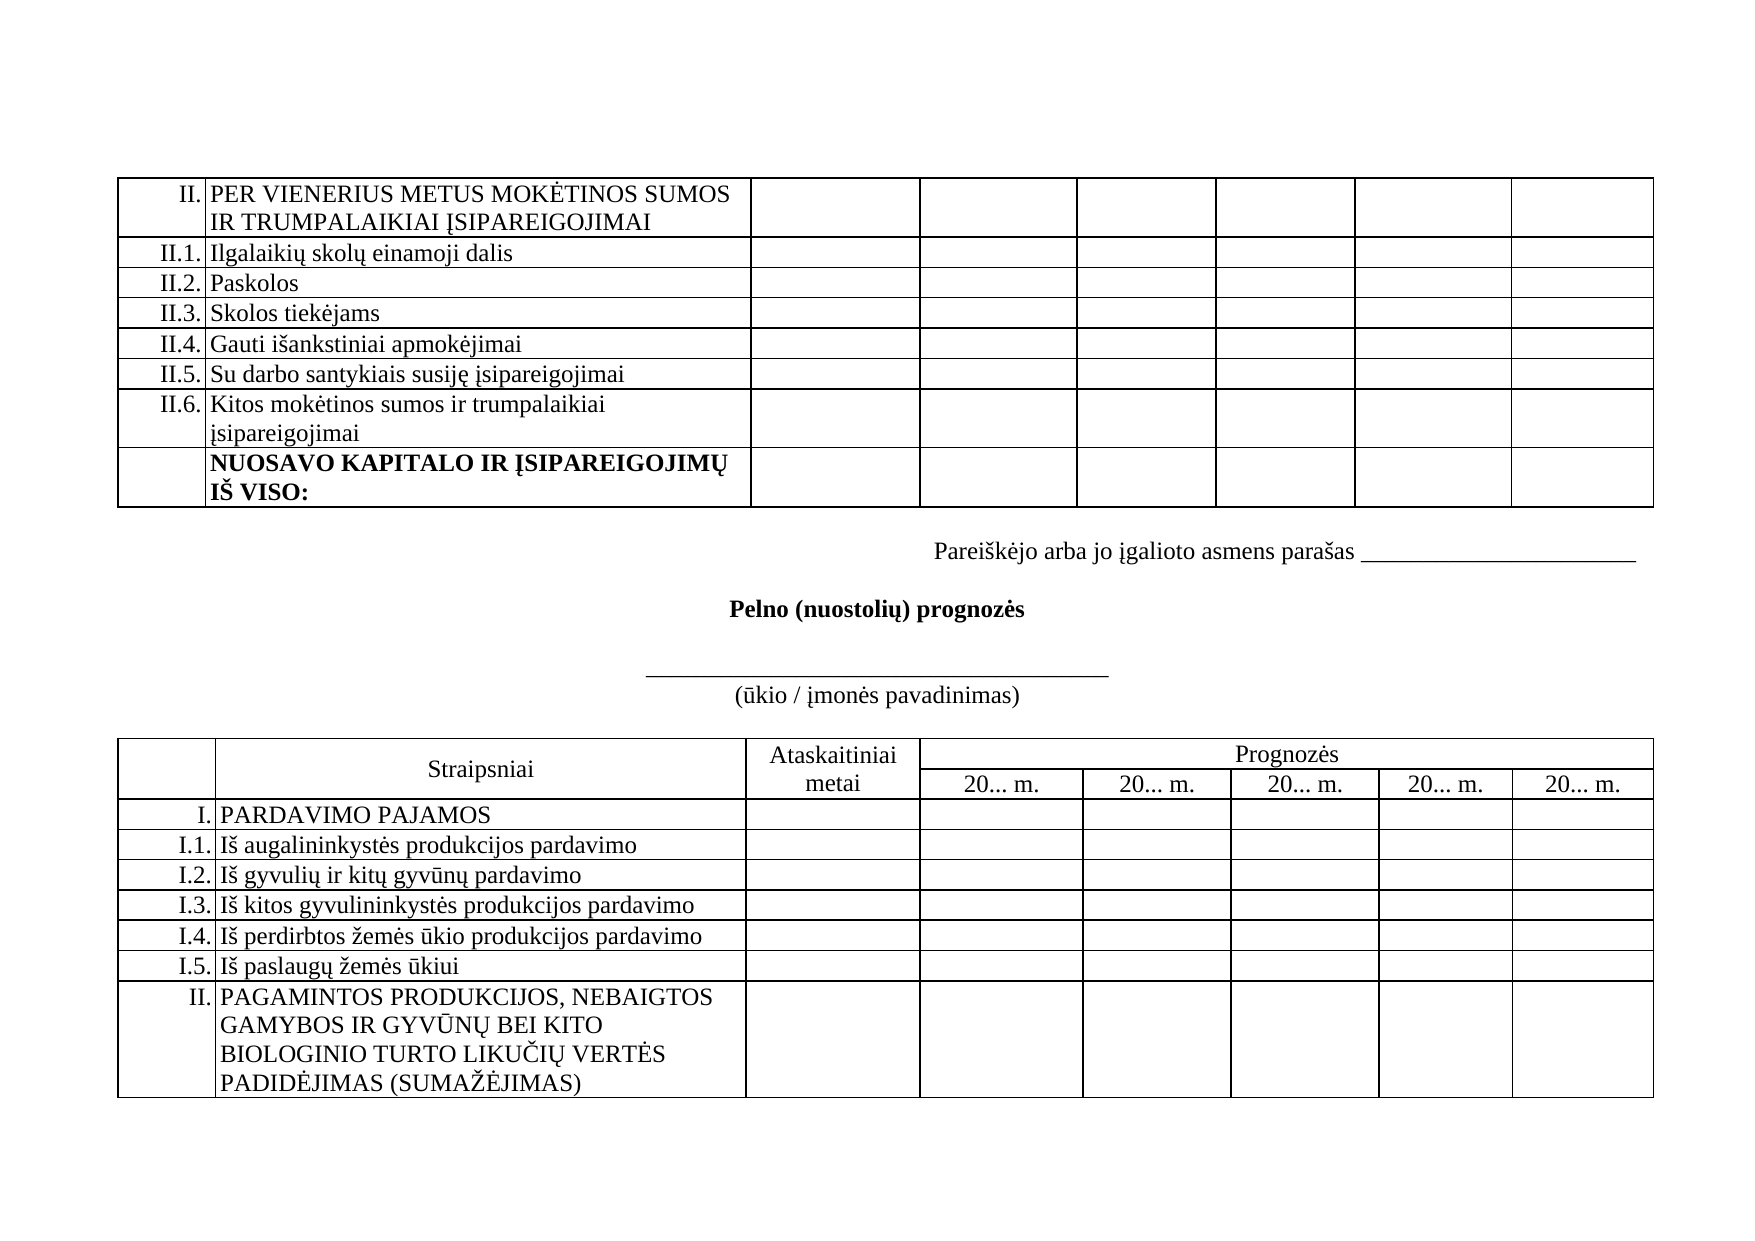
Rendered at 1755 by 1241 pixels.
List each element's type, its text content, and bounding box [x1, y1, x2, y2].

table_cell 20... m. [1513, 770, 1653, 798]
table_cell [1084, 800, 1230, 828]
table_cell I.2. [119, 860, 215, 889]
table_cell 20... m. [921, 770, 1082, 798]
table_cell [1356, 359, 1511, 388]
table_cell [921, 982, 1082, 1097]
table_cell [1217, 329, 1354, 357]
table_cell [1356, 268, 1511, 297]
table_cell Su darbo santykiais susiję įsipareigojimai [206, 359, 750, 388]
table_cell [921, 921, 1082, 950]
table_cell [1232, 921, 1378, 950]
table_cell II.4. [119, 329, 205, 357]
table_cell [1232, 830, 1378, 859]
table_cell [1217, 179, 1354, 236]
table_cell [1356, 238, 1511, 267]
table_cell [747, 830, 919, 859]
table_cell [1380, 891, 1512, 919]
table_cell [1512, 390, 1653, 447]
table_cell Iš kitos gyvulininkystės produkcijos pardavimo [216, 891, 745, 919]
table_cell [1380, 982, 1512, 1097]
table_cell [1232, 860, 1378, 889]
table_cell Paskolos [206, 268, 750, 297]
table_cell Gauti išankstiniai apmokėjimai [206, 329, 750, 357]
table_cell II.5. [119, 359, 205, 388]
table_cell II.3. [119, 298, 205, 327]
table_cell [1380, 800, 1512, 828]
table_cell [752, 359, 919, 388]
table_cell Skolos tiekėjams [206, 298, 750, 327]
table_cell PAGAMINTOS PRODUKCIJOS, NEBAIGTOS GAMYBOS IR GYVŪNŲ BEI KITO BIOLOGINIO TURTO LIKUČIŲ VERTĖS PADIDĖJIMAS (SUMAŽĖJIMAS) [216, 982, 745, 1097]
text Pareiškėjo arba jo įgalioto asmens parašas ______________________ [118, 536, 1636, 565]
table_cell [1078, 390, 1215, 447]
table_cell [747, 891, 919, 919]
table_cell [921, 329, 1076, 357]
table_cell [1084, 951, 1230, 980]
table_cell II.1. [119, 238, 205, 267]
table_cell Kitos mokėtinos sumos ir trumpalaikiai įsipareigojimai [206, 390, 750, 447]
table_cell [119, 448, 205, 506]
table_cell [752, 238, 919, 267]
table_cell [1232, 951, 1378, 980]
table_cell [1217, 238, 1354, 267]
table_cell [1356, 179, 1511, 236]
table_cell [921, 390, 1076, 447]
table_cell [921, 359, 1076, 388]
table_cell [752, 298, 919, 327]
table_cell Ilgalaikių skolų einamoji dalis [206, 238, 750, 267]
table_cell 20... m. [1380, 770, 1512, 798]
table_cell [1078, 329, 1215, 357]
table_cell [1078, 238, 1215, 267]
table_cell [752, 390, 919, 447]
table_cell [921, 891, 1082, 919]
table_cell [1513, 891, 1653, 919]
text _____________________________________ [118, 651, 1636, 680]
table_cell [1356, 298, 1511, 327]
table_cell [1232, 800, 1378, 828]
table_header Prognozės [921, 739, 1653, 768]
table_cell [921, 951, 1082, 980]
table_cell [747, 800, 919, 828]
table_cell [1084, 982, 1230, 1097]
table_cell [747, 860, 919, 889]
table_cell [1512, 268, 1653, 297]
table_cell [752, 448, 919, 506]
table_cell [921, 860, 1082, 889]
table_cell I.3. [119, 891, 215, 919]
table_cell [1512, 329, 1653, 357]
table_cell [1217, 268, 1354, 297]
table_cell I. [119, 800, 215, 828]
table_cell [1356, 448, 1511, 506]
table_cell [921, 238, 1076, 267]
table_cell [1380, 921, 1512, 950]
table_cell [752, 179, 919, 236]
table_cell [1513, 830, 1653, 859]
text Pelno (nuostolių) prognozės [118, 594, 1636, 622]
table_cell [752, 268, 919, 297]
table_cell Iš paslaugų žemės ūkiui [216, 951, 745, 980]
table_header Straipsniai [216, 739, 745, 798]
table_cell I.4. [119, 921, 215, 950]
table_cell [1513, 982, 1653, 1097]
table_cell 20... m. [1232, 770, 1378, 798]
table_cell [1217, 390, 1354, 447]
table_cell II.2. [119, 268, 205, 297]
table_cell [1084, 830, 1230, 859]
table_header [119, 739, 215, 798]
table_cell [1078, 359, 1215, 388]
table_cell PER VIENERIUS METUS MOKĖTINOS SUMOS IR TRUMPALAIKIAI ĮSIPAREIGOJIMAI [206, 179, 750, 236]
table_cell [921, 830, 1082, 859]
table_cell [1078, 179, 1215, 236]
table_cell [1512, 179, 1653, 236]
table_cell [1084, 921, 1230, 950]
table_cell I.1. [119, 830, 215, 859]
table_cell [1513, 951, 1653, 980]
table_cell II. [119, 179, 205, 236]
table_cell [921, 179, 1076, 236]
table_cell [1512, 298, 1653, 327]
table_cell NUOSAVO KAPITALO IR ĮSIPAREIGOJIMŲ IŠ VISO: [206, 448, 750, 506]
table_cell 20... m. [1084, 770, 1230, 798]
table_cell [1217, 359, 1354, 388]
table_cell [1078, 448, 1215, 506]
table_cell [1512, 238, 1653, 267]
table_cell [1512, 359, 1653, 388]
table_cell [921, 298, 1076, 327]
table_cell PARDAVIMO PAJAMOS [216, 800, 745, 828]
table_cell Iš gyvulių ir kitų gyvūnų pardavimo [216, 860, 745, 889]
table_cell [747, 921, 919, 950]
table_cell [747, 951, 919, 980]
table_cell [921, 448, 1076, 506]
table_cell [1356, 329, 1511, 357]
table_cell [921, 268, 1076, 297]
table_cell [1078, 268, 1215, 297]
table_cell Iš perdirbtos žemės ūkio produkcijos pardavimo [216, 921, 745, 950]
table_cell II. [119, 982, 215, 1097]
table_cell II.6. [119, 390, 205, 447]
table_cell [1380, 951, 1512, 980]
table_cell Iš augalininkystės produkcijos pardavimo [216, 830, 745, 859]
text (ūkio / įmonės pavadinimas) [118, 680, 1636, 709]
table_cell [1380, 860, 1512, 889]
table_cell [1217, 448, 1354, 506]
table_cell [1356, 390, 1511, 447]
table_cell [752, 329, 919, 357]
table_cell [1512, 448, 1653, 506]
table_cell [1232, 982, 1378, 1097]
table_cell [1513, 800, 1653, 828]
table_cell I.5. [119, 951, 215, 980]
table_header Ataskaitiniai metai [747, 739, 919, 798]
table_cell [1232, 891, 1378, 919]
table_cell [1513, 921, 1653, 950]
table_cell [747, 982, 919, 1097]
table_cell [921, 800, 1082, 828]
table_cell [1217, 298, 1354, 327]
table_cell [1084, 891, 1230, 919]
table_cell [1084, 860, 1230, 889]
table_cell [1513, 860, 1653, 889]
table_cell [1078, 298, 1215, 327]
table_cell [1380, 830, 1512, 859]
